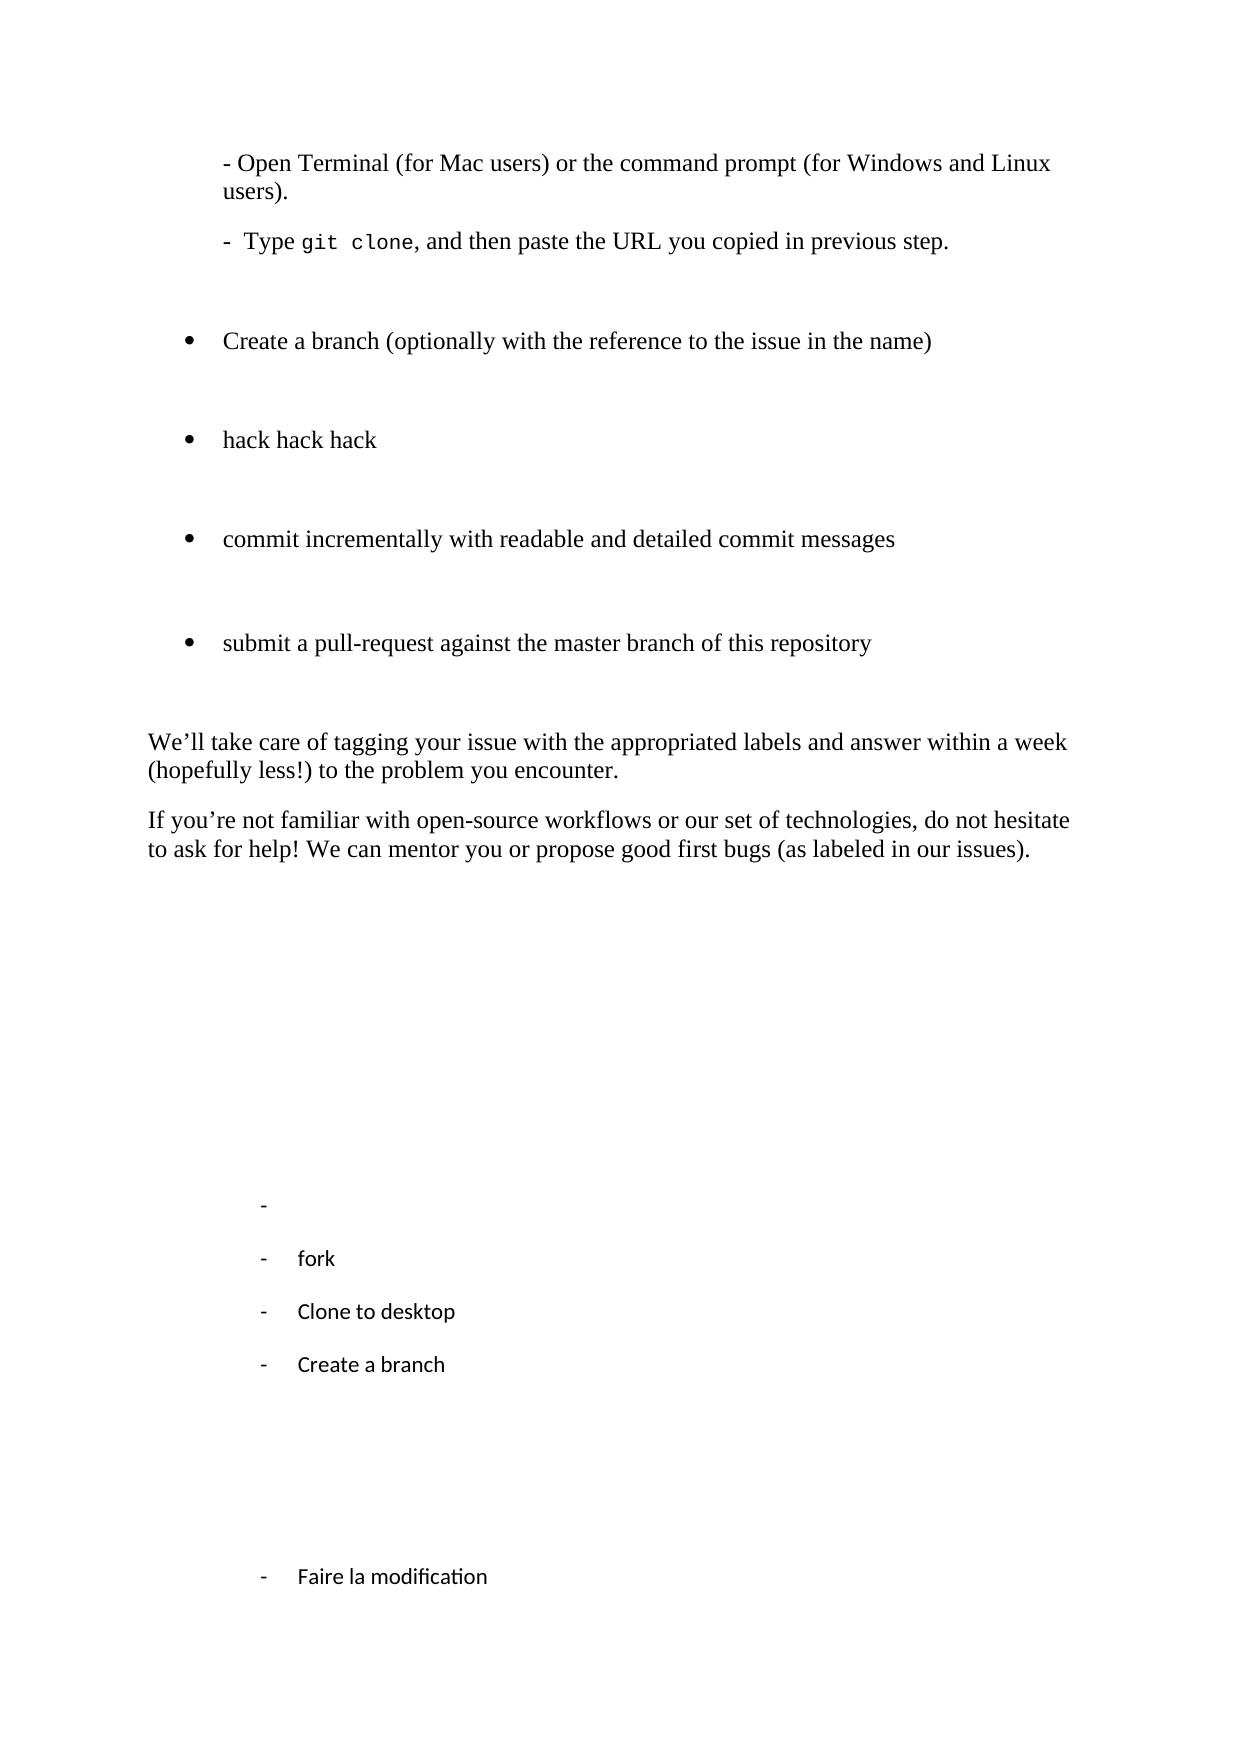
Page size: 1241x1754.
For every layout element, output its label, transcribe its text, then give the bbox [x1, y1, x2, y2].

list submit a pull-request against the master branch of this repository [185, 628, 1093, 656]
list Create a branch [260, 1350, 1093, 1378]
list - Type git clone, and then paste the URL you copied in previous step. [223, 226, 1093, 256]
list Faire la modification [260, 1562, 1093, 1590]
list fork [260, 1244, 1093, 1272]
list Clone to desktop [260, 1297, 1093, 1325]
list commit incrementally with readable and detailed commit messages [185, 524, 1093, 553]
list hack hack hack [185, 425, 1093, 454]
text If you’re not familiar with open-source workflows or our set of technologies, do not hesitate to ask for help! We can mentor you or propose good first bugs (as labeled in our issues). [148, 805, 1093, 863]
list Create a branch (optionally with the reference to the issue in the name) [185, 326, 1093, 355]
list - Open Terminal (for Mac users) or the command prompt (for Windows and Linux users). [223, 148, 1093, 205]
text We’ll take care of tagging your issue with the appropriated labels and answer within a week (hopefully less!) to the problem you encounter. [148, 727, 1093, 784]
